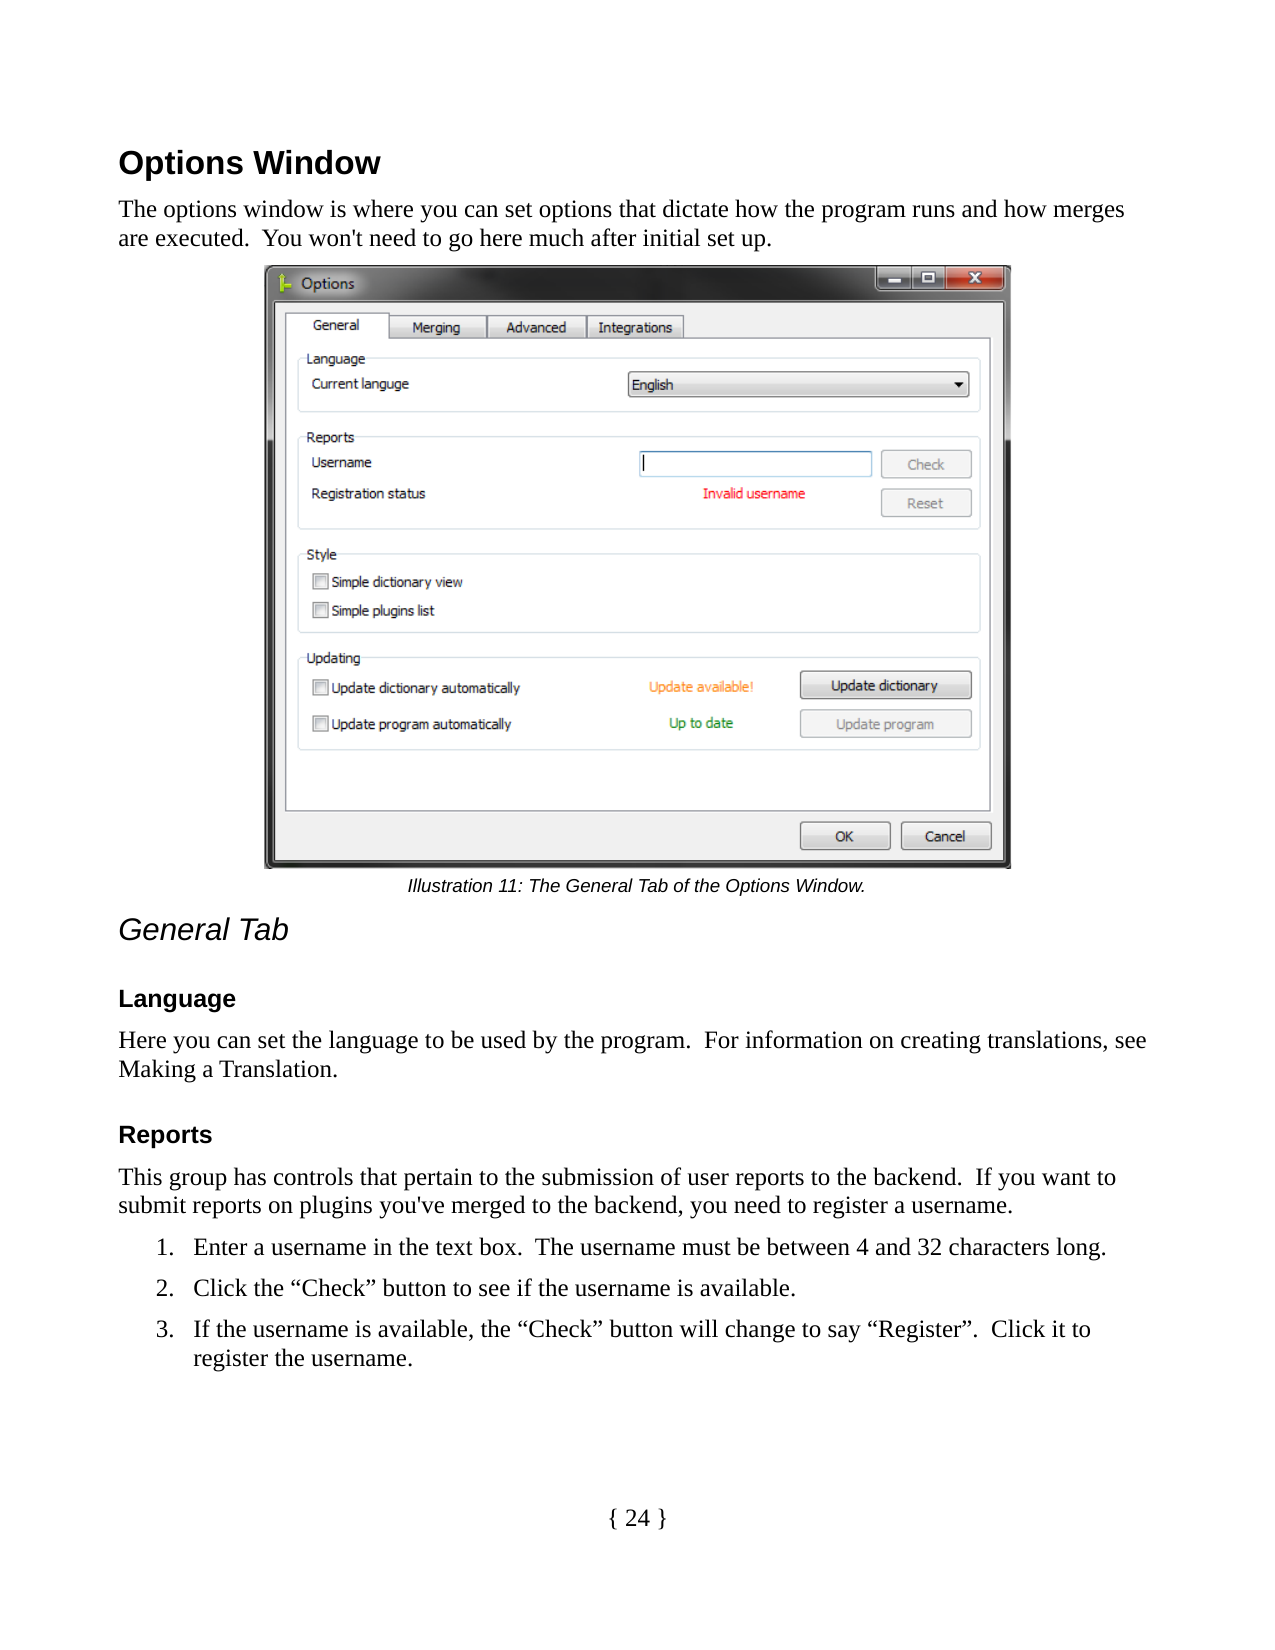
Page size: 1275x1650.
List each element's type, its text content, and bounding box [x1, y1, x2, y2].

subtitle Language [118, 984, 1157, 1013]
picture [264, 265, 1012, 869]
text The options window is where you can set options that dictate how the program runs and how merges are executed. You won't need to go here much after initial set up. [118, 194, 1157, 252]
subtitle General Tab [118, 869, 1157, 947]
list If the username is available, the “Check” button will change to say “Register”. Click it to register the username. [156, 1314, 1157, 1372]
text Here you can set the language to be used by the program. For information on creating translations, see Making a Translation. [118, 1025, 1157, 1083]
subtitle Reports [118, 1120, 1157, 1149]
text This group has controls that pertain to the submission of user reports to the backend. If you want to submit reports on plugins you've merged to the backend, you need to register a username. [118, 1162, 1157, 1219]
list Click the “Check” button to see if the username is available. [156, 1273, 1157, 1302]
text Illustration 11: The General Tab of the Options Window. [262, 869, 1013, 896]
subtitle Options Window [118, 143, 1157, 182]
list Enter a username in the text box. The username must be between 4 and 32 characters long. [156, 1232, 1157, 1260]
